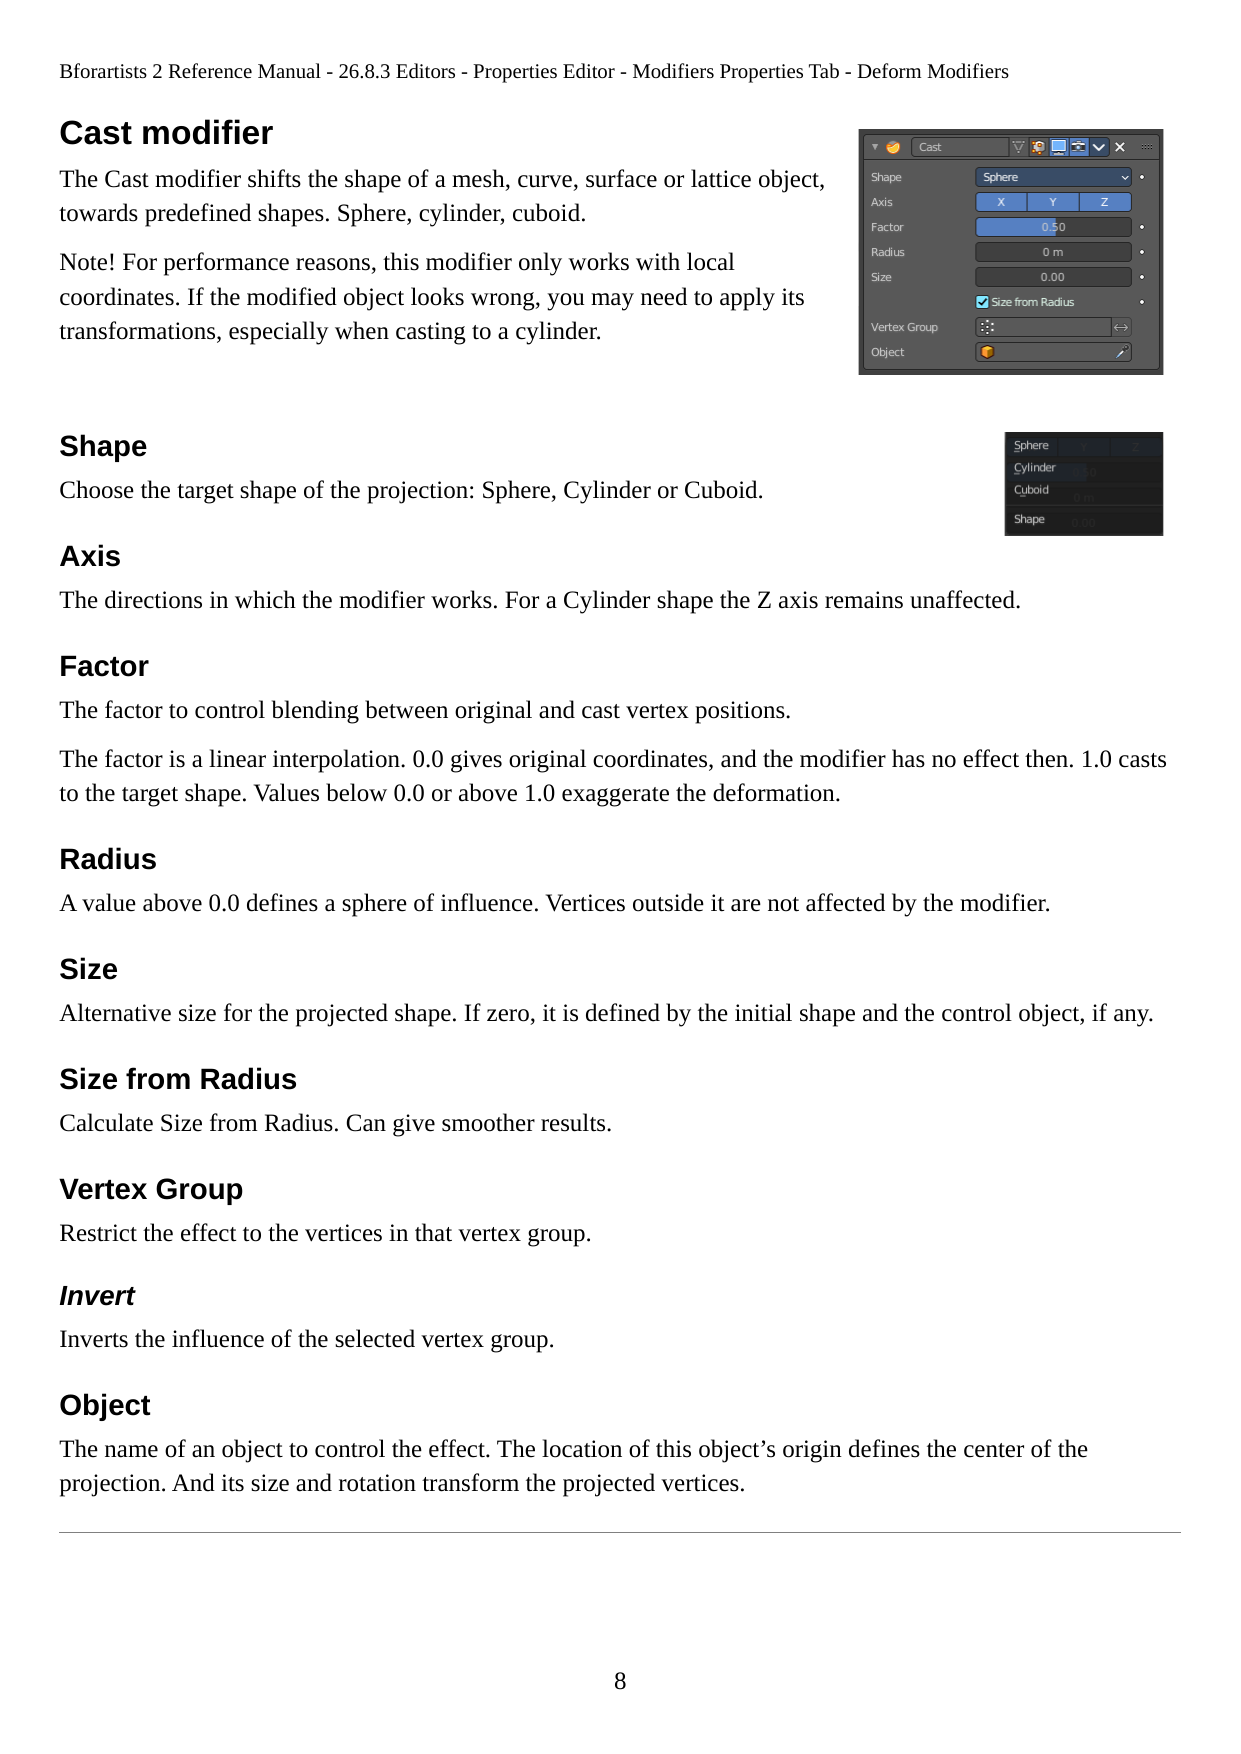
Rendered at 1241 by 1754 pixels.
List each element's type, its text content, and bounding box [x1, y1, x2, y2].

text Inverts the influence of the selected vertex group. [59, 1324, 1181, 1353]
subtitle Vertex Group [59, 1172, 1181, 1206]
text Alternative size for the projected shape. If zero, it is defined by the initial shape and the control object, if any. [59, 998, 1181, 1027]
text The Cast modifier shifts the shape of a mesh, curve, surface or lattice object, towards predefined shapes. Sphere, cylinder, cuboid. [59, 164, 858, 227]
picture [858, 129, 1164, 375]
subtitle Cast modifier [59, 113, 1181, 151]
text Choose the target shape of the projection: Sphere, Cylinder or Cuboid. [59, 475, 1004, 504]
text Calculate Size from Radius. Can give smoother results. [59, 1108, 1181, 1137]
subtitle Invert [59, 1280, 1181, 1312]
text Restrict the effect to the vertices in that vertex group. [59, 1218, 1181, 1247]
text Note! For performance reasons, this modifier only works with local coordinates. If the modified object looks wrong, you may need to apply its transformations, especially when casting to a cylinder. [59, 247, 858, 345]
subtitle Axis [59, 539, 1181, 573]
subtitle Object [59, 1388, 1181, 1421]
subtitle Size from Radius [59, 1062, 1181, 1096]
text The factor to control blending between original and cast vertex positions. [59, 695, 1181, 724]
text A value above 0.0 defines a sphere of influence. Vertices outside it are not affected by the modifier. [59, 888, 1181, 917]
text The factor is a linear interpolation. 0.0 gives original coordinates, and the modifier has no effect then. 1.0 casts to the target shape. Values below 0.0 or above 1.0 exaggerate the deformation. [59, 744, 1181, 807]
subtitle Factor [59, 649, 1181, 682]
picture [1004, 432, 1164, 536]
subtitle Size [59, 952, 1181, 986]
subtitle Shape [59, 429, 1181, 463]
text The name of an object to control the effect. The location of this object’s origin defines the center of the projection. And its size and rotation transform the projected vertices. [59, 1434, 1181, 1497]
text The directions in which the modifier works. For a Cylinder shape the Z axis remains unaffected. [59, 585, 1181, 614]
subtitle Radius [59, 842, 1181, 876]
